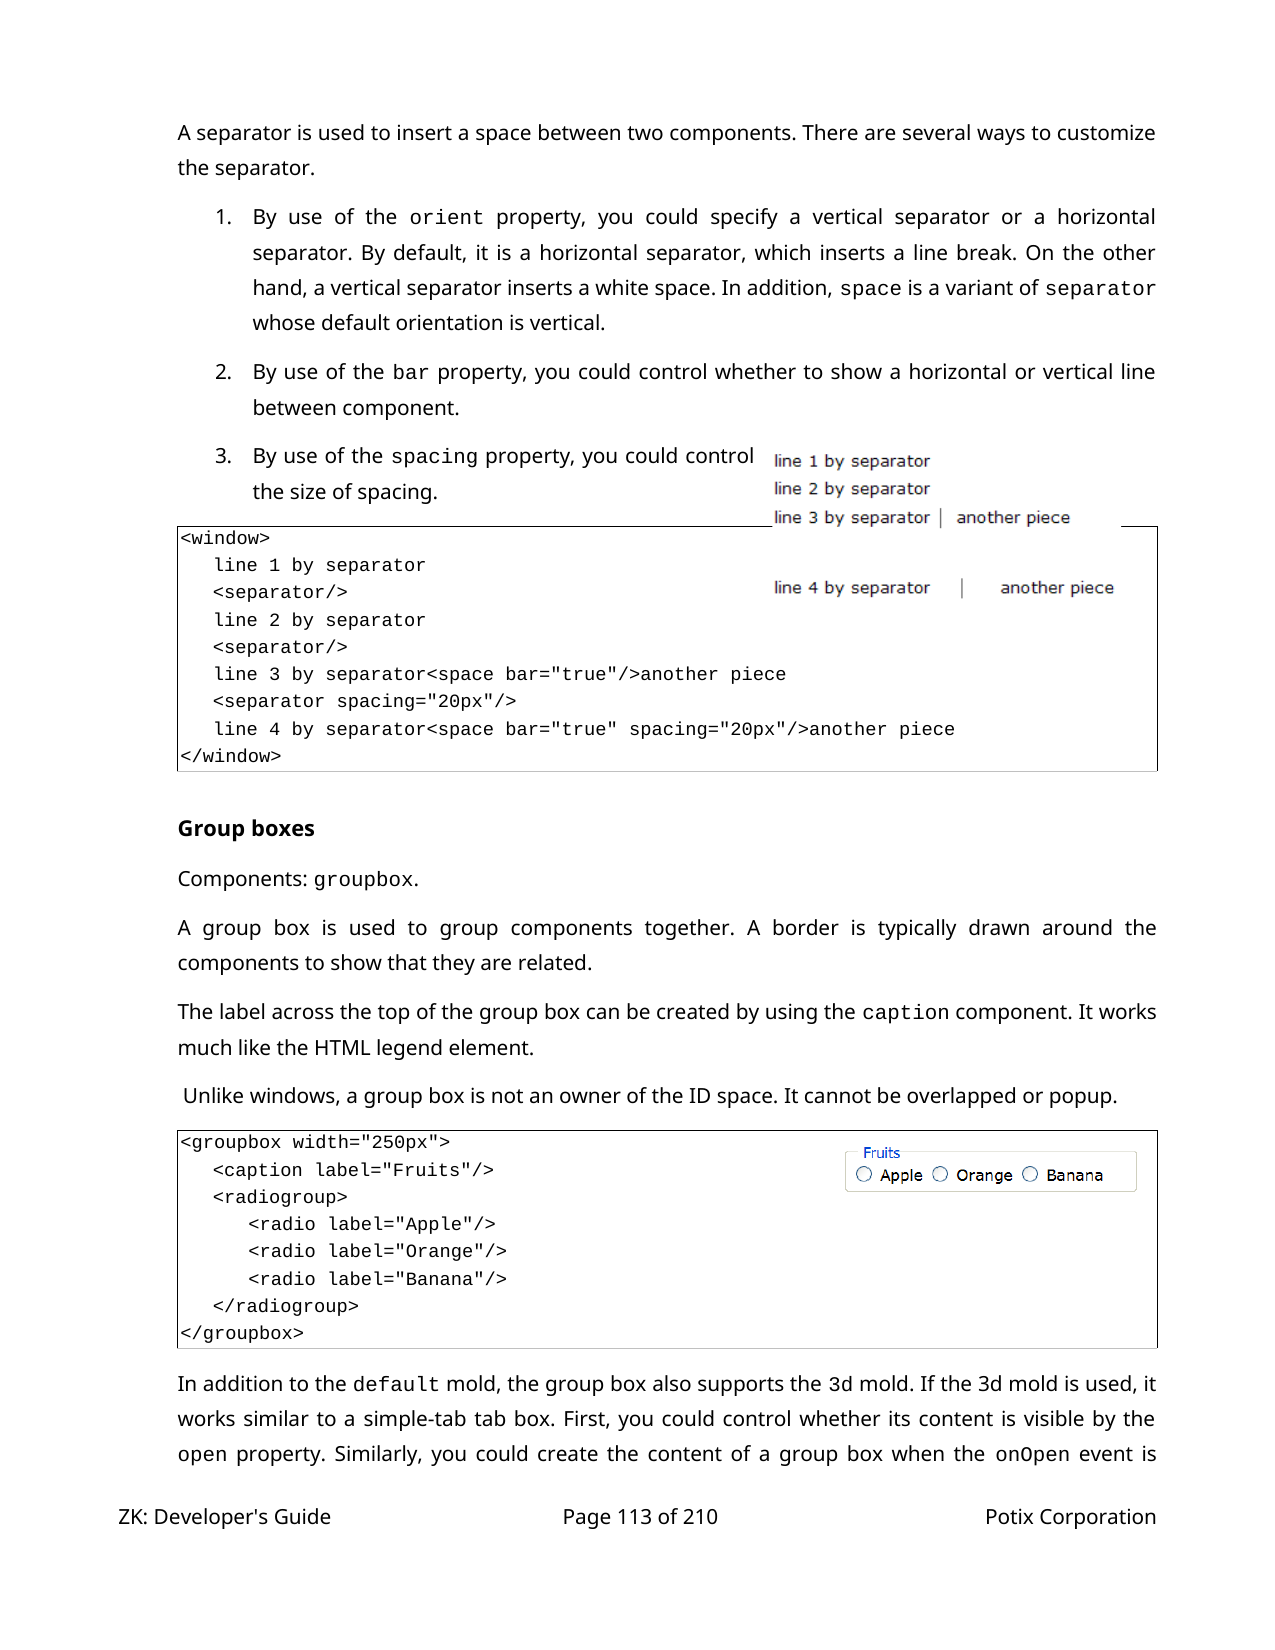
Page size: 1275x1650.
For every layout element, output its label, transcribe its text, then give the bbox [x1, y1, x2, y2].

text Components: groupbox. [177, 864, 1157, 892]
text [1122, 527, 1157, 550]
text <radiogroup> [178, 1185, 1157, 1209]
text A separator is used to insert a space between two components. There are several ways to customize the separator. [177, 118, 1157, 182]
text <caption label="Fruits"/> [178, 1158, 843, 1182]
text The label across the top of the group box can be created by using the caption component. It works much like the HTML legend element. [177, 997, 1157, 1061]
list By use of the bar property, you could control whether to show a horizontal or vertical line between component. [215, 357, 1157, 421]
text line 2 by separator [178, 608, 1157, 632]
text <groupbox width="250px"> [178, 1131, 1157, 1155]
list By use of the orient property, you could specify a vertical separator or a horizontal separator. By default, it is a horizontal separator, which inserts a line break. On the other hand, a vertical separator inserts a white space. In addition, space is a variant of separator whose default orientation is vertical. [215, 202, 1157, 337]
picture [772, 448, 1122, 601]
text line 3 by separator<space bar="true"/>another piece [178, 662, 1157, 686]
text <radio label="Apple"/> [178, 1212, 1157, 1236]
text line 1 by separator [178, 553, 772, 577]
text <separator/> [178, 580, 1157, 605]
text A group box is used to group components together. A border is typically drawn around the components to show that they are related. [177, 913, 1157, 977]
text line 4 by separator<space bar="true" spacing="20px"/>another piece [178, 716, 1157, 741]
text <radio label="Orange"/> [178, 1239, 1157, 1263]
text <separator/> [178, 635, 1157, 659]
text <window> [178, 527, 772, 550]
text In addition to the default mold, the group box also supports the 3d mold. If the 3d mold is used, it works similar to a simple-tab tab box. First, you could control whether its content is visible by the open property. Similarly, you could create the content of a group box when the onOpen event is [177, 1369, 1157, 1468]
text </groupbox> [178, 1321, 1157, 1348]
text <radio label="Banana"/> [178, 1266, 1157, 1291]
text <separator spacing="20px"/> [178, 689, 1157, 713]
picture [843, 1145, 1140, 1194]
text </window> [178, 743, 1157, 771]
list By use of the spacing property, you could control the size of spacing. [215, 442, 1157, 505]
text </radiogroup> [178, 1293, 1157, 1318]
subtitle Group boxes [177, 813, 1157, 843]
text Unlike windows, a group box is not an owner of the ID space. It cannot be overlapped or popup. [177, 1082, 1157, 1110]
text [1122, 553, 1157, 577]
